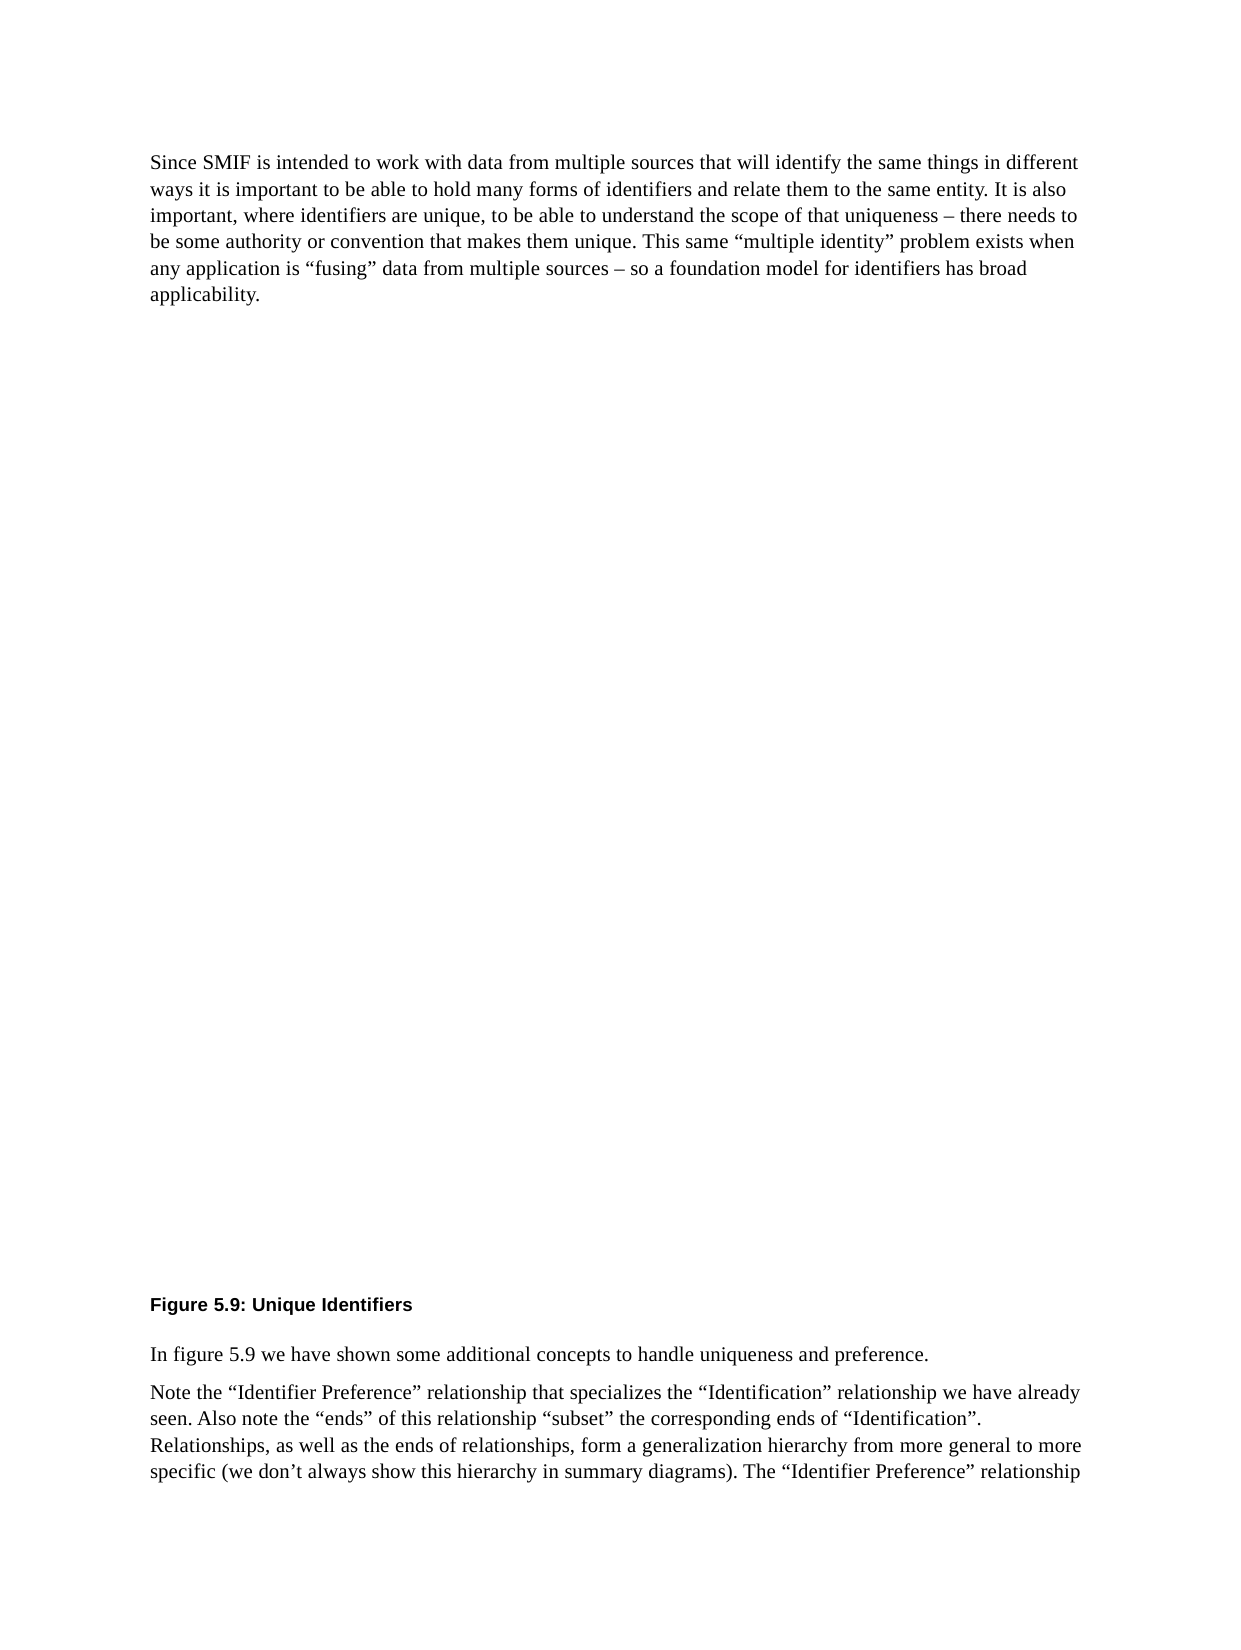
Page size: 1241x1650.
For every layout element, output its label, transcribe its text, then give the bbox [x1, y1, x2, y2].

text In figure 5.9 we have shown some additional concepts to handle uniqueness and preference. [150, 1315, 1090, 1366]
text [150, 321, 1090, 338]
text Since SMIF is intended to work with data from multiple sources that will identify the same things in different ways it is important to be able to hold many forms of identifiers and relate them to the same entity. It is also important, where identifiers are unique, to be able to understand the scope of that uniqueness – there needs to be some authority or convention that makes them unique. This same “multiple identity” problem exists when any application is “fusing” data from multiple sources – so a foundation model for identifiers has broad applicability. [150, 150, 1090, 306]
text Note the “Identifier Preference” relationship that specializes the “Identification” relationship we have already seen. Also note the “ends” of this relationship “subset” the corresponding ends of “Identification”. Relationships, as well as the ends of relationships, form a generalization hierarchy from more general to more specific (we don’t always show this hierarchy in summary diagrams). The “Identifier Preference” relationship [150, 1380, 1090, 1483]
text Figure 5.9: Unique Identifiers [150, 338, 1090, 1315]
